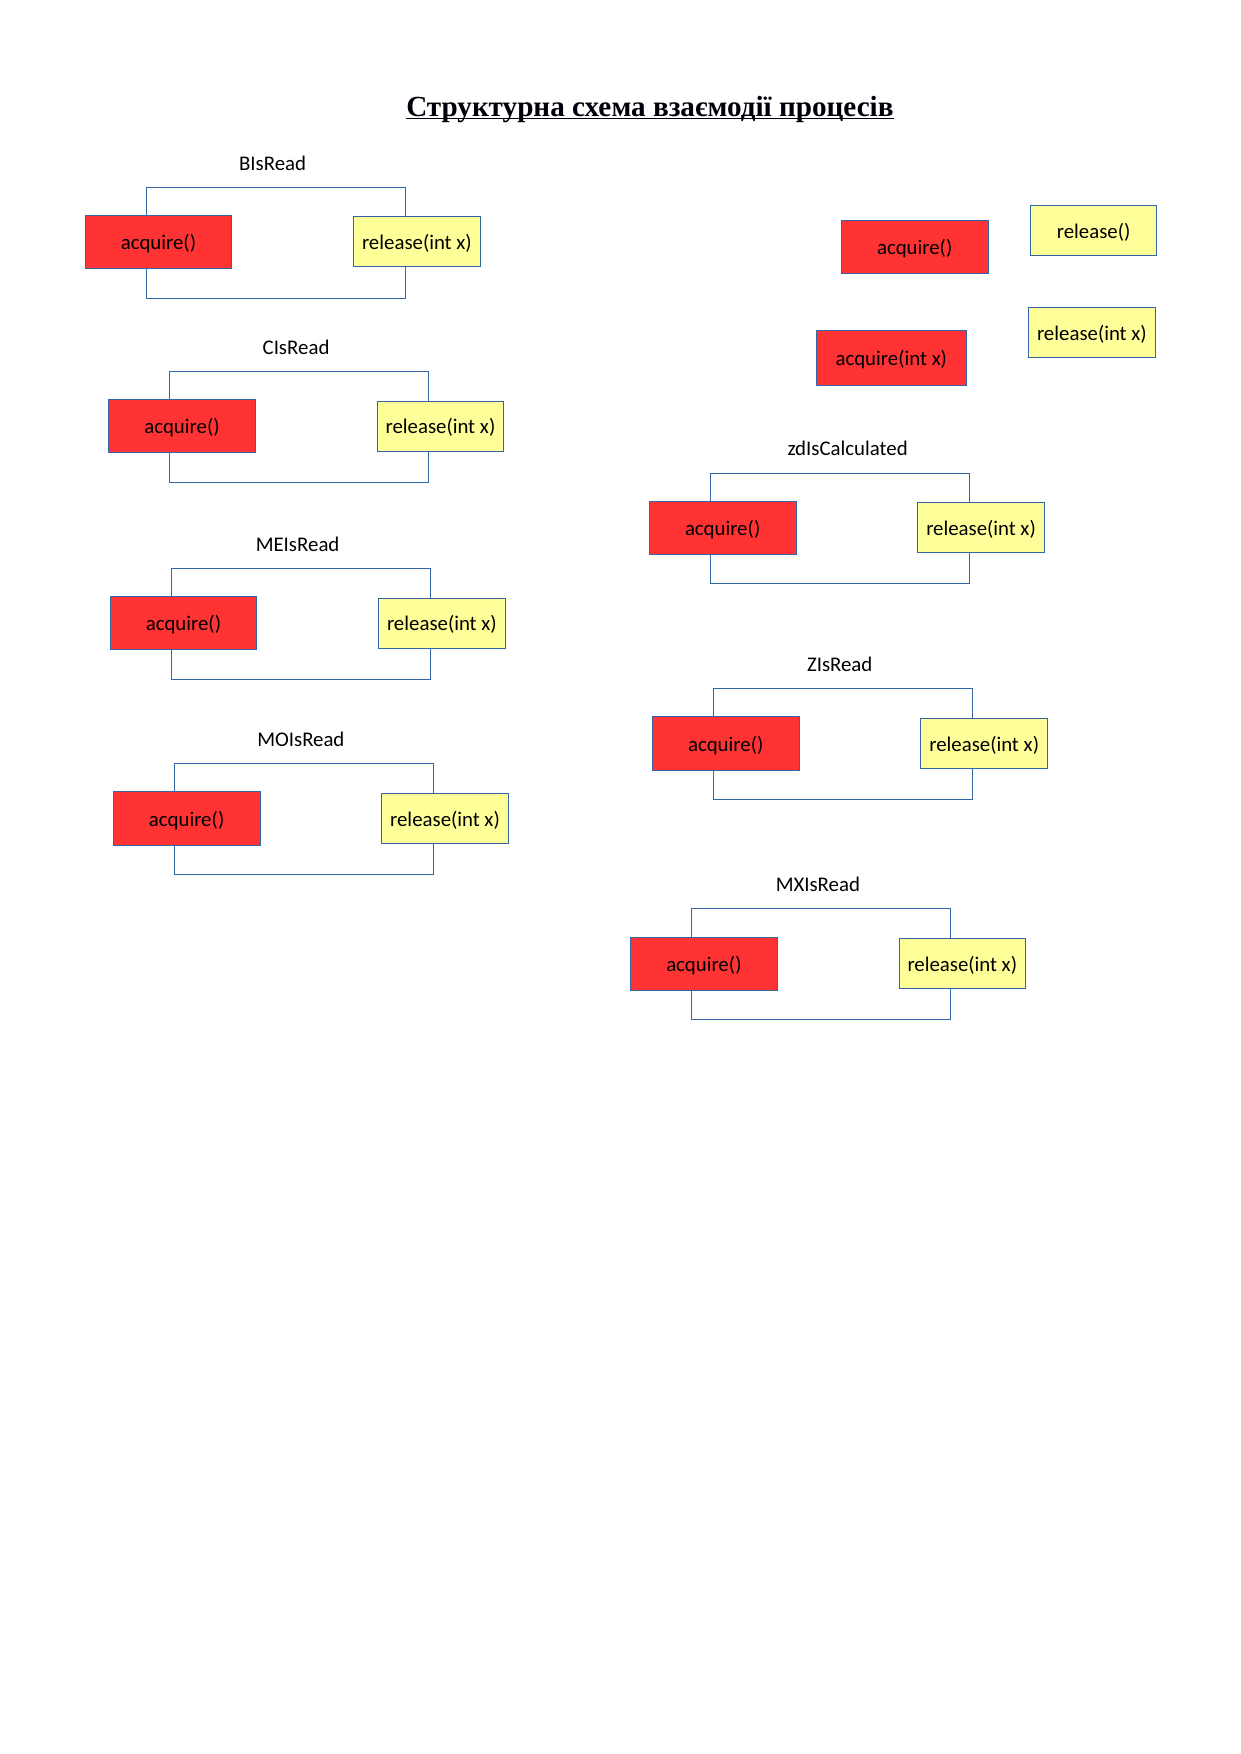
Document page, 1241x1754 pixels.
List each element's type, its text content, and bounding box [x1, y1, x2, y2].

text Структурна схема взаємодії процесів [148, 89, 1152, 122]
